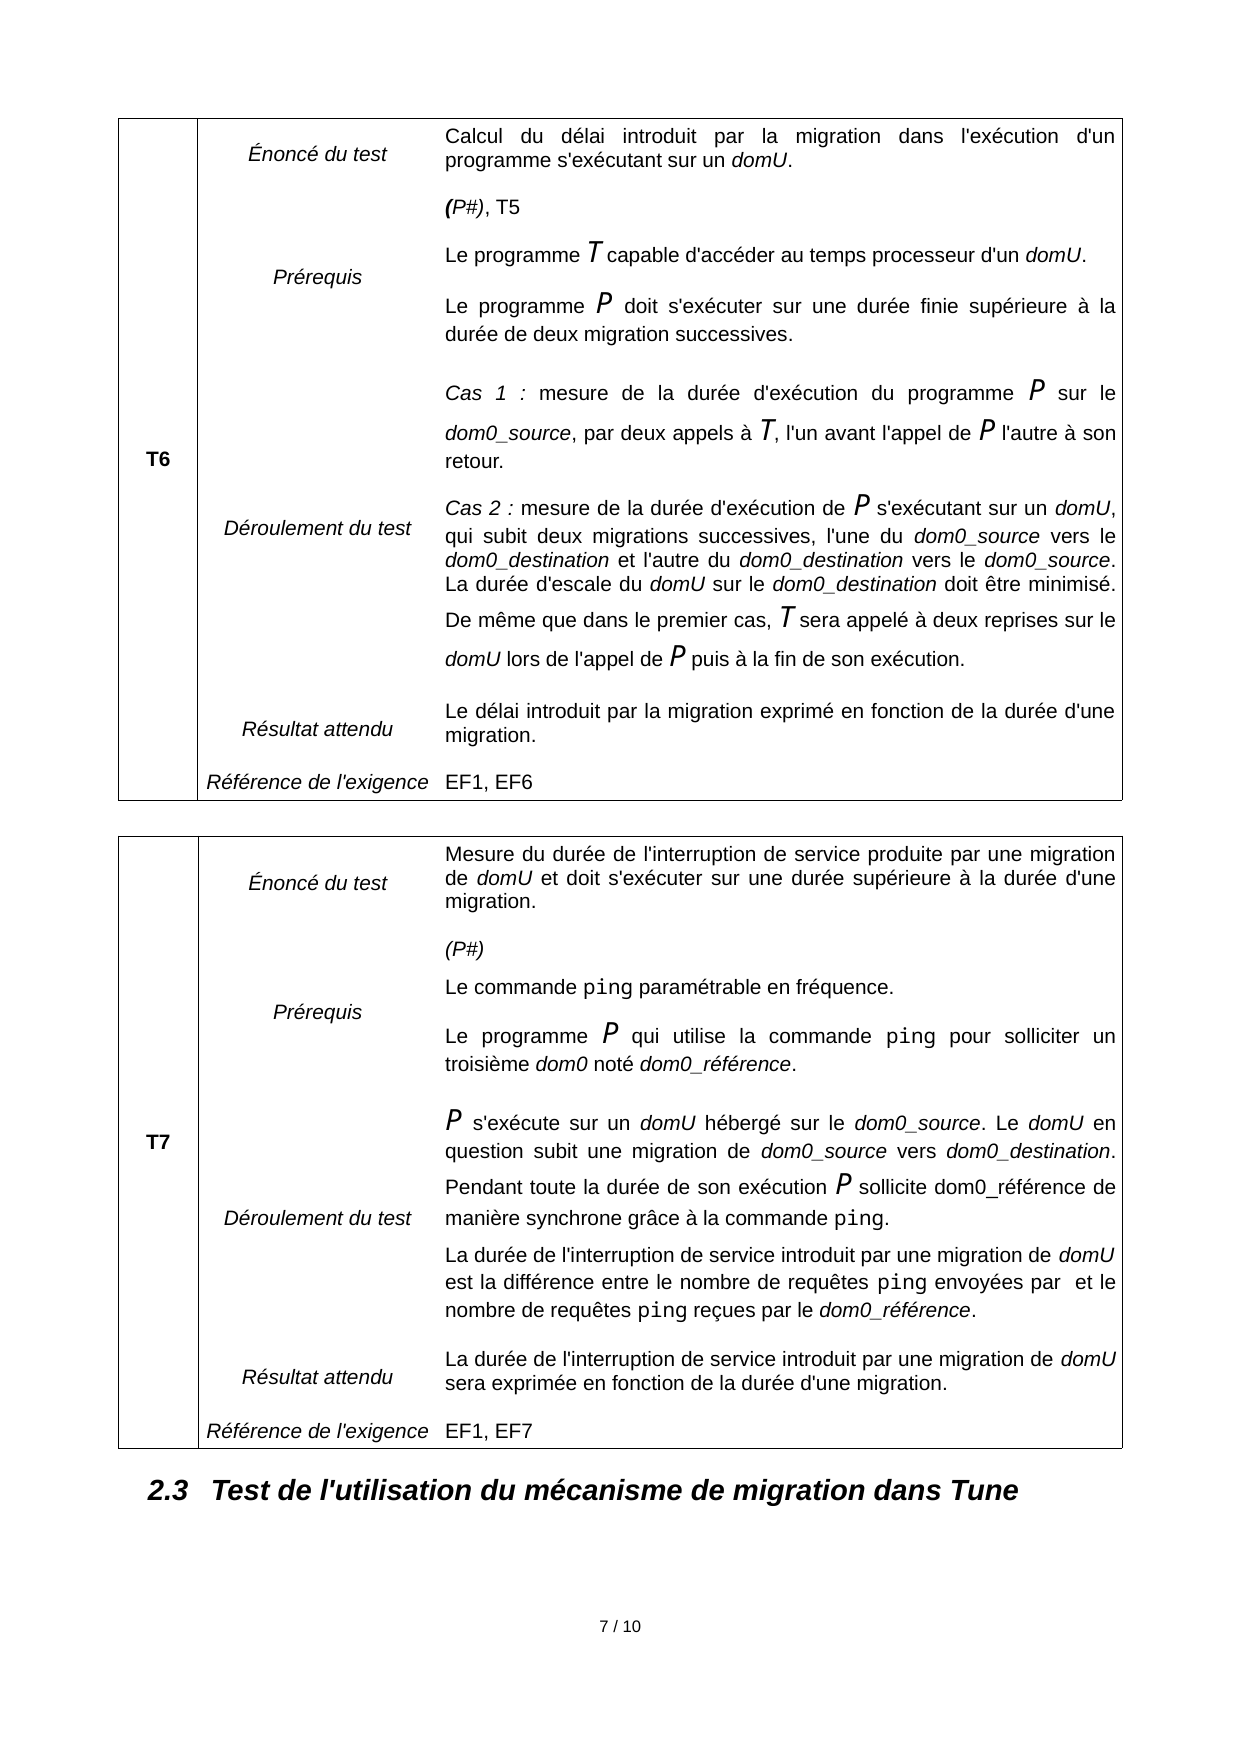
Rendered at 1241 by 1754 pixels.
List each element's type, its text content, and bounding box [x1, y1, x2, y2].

table_cell Déroulement du test [199, 1094, 439, 1341]
table_cell Prérequis [198, 189, 439, 363]
table_cell Déroulement du test [198, 364, 439, 693]
table_cell Résultat attendu [198, 693, 439, 764]
table_header Calcul du délai introduit par la migration dans l'exécution d'un programme s'exécutant sur un domU. [439, 119, 1122, 189]
table_cell P s'exécute sur un domU hébergé sur le dom0_source. Le domU en question subit une migration de dom0_source vers dom0_destination. Pendant toute la durée de son exécution P sollicite dom0_référence de manière synchrone grâce à la commande ping. La durée de l'interruption de service introduit par une migration de domU est la différence entre le nombre de requêtes ping envoyées par et le nombre de requêtes ping reçues par le dom0_référence. [439, 1094, 1122, 1341]
table_cell Prérequis [199, 931, 439, 1094]
table_cell EF1, EF7 [439, 1413, 1122, 1448]
table_header T6 [119, 119, 197, 800]
table_cell Le délai introduit par la migration exprimé en fonction de la durée d'une migration. [439, 693, 1122, 764]
table_cell (P#) Le commande ping paramétrable en fréquence. Le programme P qui utilise la commande ping pour solliciter un troisième dom0 noté dom0_référence. [439, 931, 1122, 1094]
table_cell Résultat attendu [199, 1341, 439, 1413]
table_header Énoncé du test [198, 119, 439, 189]
subtitle Test de l'utilisation du mécanisme de migration dans Tune [148, 1473, 1122, 1507]
table_cell Cas 1 : mesure de la durée d'exécution du programme P sur le dom0_source, par deux appels à T, l'un avant l'appel de P l'autre à son retour. Cas 2 : mesure de la durée d'exécution de P s'exécutant sur un domU, qui subit deux migrations successives, l'une du dom0_source vers le dom0_destination et l'autre du dom0_destination vers le dom0_source. La durée d'escale du domU sur le dom0_destination doit être minimisé. De même que dans le premier cas, T sera appelé à deux reprises sur le domU lors de l'appel de P puis à la fin de son exécution. [439, 364, 1122, 693]
table_cell EF1, EF6 [439, 764, 1122, 800]
table_cell (P#), T5 Le programme T capable d'accéder au temps processeur d'un domU. Le programme P doit s'exécuter sur une durée finie supérieure à la durée de deux migration successives. [439, 189, 1122, 363]
table_header Mesure du durée de l'interruption de service produite par une migration de domU et doit s'exécuter sur une durée supérieure à la durée d'une migration. [439, 837, 1122, 931]
table_cell Référence de l'exigence [198, 764, 439, 800]
table_cell Référence de l'exigence [199, 1413, 439, 1448]
table_header T7 [119, 837, 198, 1448]
table_header Énoncé du test [199, 837, 439, 931]
table_cell La durée de l'interruption de service introduit par une migration de domU sera exprimée en fonction de la durée d'une migration. [439, 1341, 1122, 1413]
